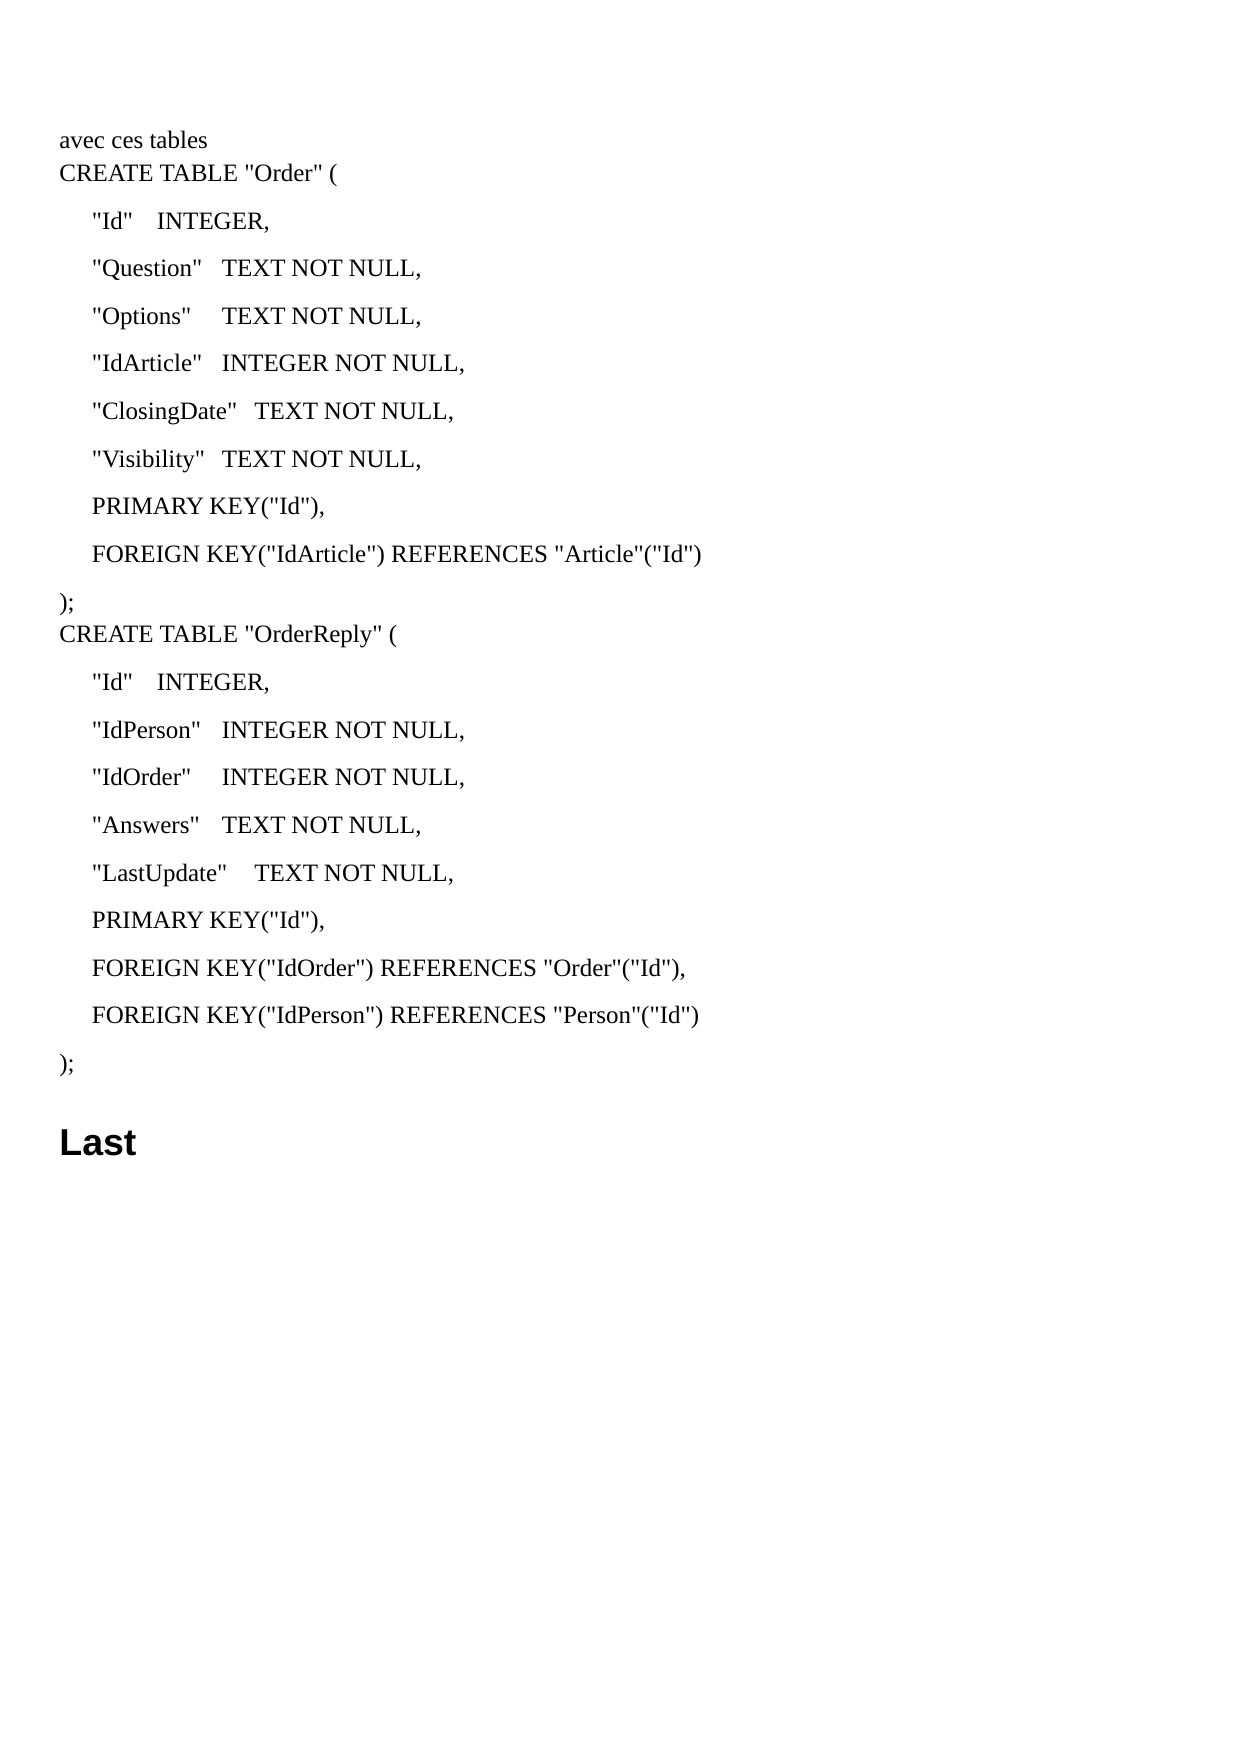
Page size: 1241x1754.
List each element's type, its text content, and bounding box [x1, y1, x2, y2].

text "Id" INTEGER, [59, 667, 1181, 696]
subtitle Last [59, 1121, 1181, 1164]
text "ClosingDate" TEXT NOT NULL, [59, 396, 1181, 425]
text ); [59, 1048, 1181, 1077]
text FOREIGN KEY("IdPerson") REFERENCES "Person"("Id") [59, 1000, 1181, 1029]
text "IdPerson" INTEGER NOT NULL, [59, 715, 1181, 743]
text "Options" TEXT NOT NULL, [59, 301, 1181, 330]
text FOREIGN KEY("IdArticle") REFERENCES "Article"("Id") [59, 539, 1181, 568]
text "IdOrder" INTEGER NOT NULL, [59, 762, 1181, 791]
text "LastUpdate" TEXT NOT NULL, [59, 858, 1181, 886]
text FOREIGN KEY("IdOrder") REFERENCES "Order"("Id"), [59, 953, 1181, 982]
text ); CREATE TABLE "OrderReply" ( [59, 587, 1181, 648]
text "Answers" TEXT NOT NULL, [59, 810, 1181, 839]
text PRIMARY KEY("Id"), [59, 905, 1181, 934]
text "Visibility" TEXT NOT NULL, [59, 444, 1181, 472]
text "Id" INTEGER, [59, 206, 1181, 234]
text "IdArticle" INTEGER NOT NULL, [59, 348, 1181, 377]
text "Question" TEXT NOT NULL, [59, 253, 1181, 282]
text avec ces tables CREATE TABLE "Order" ( [59, 59, 1181, 187]
text PRIMARY KEY("Id"), [59, 491, 1181, 520]
